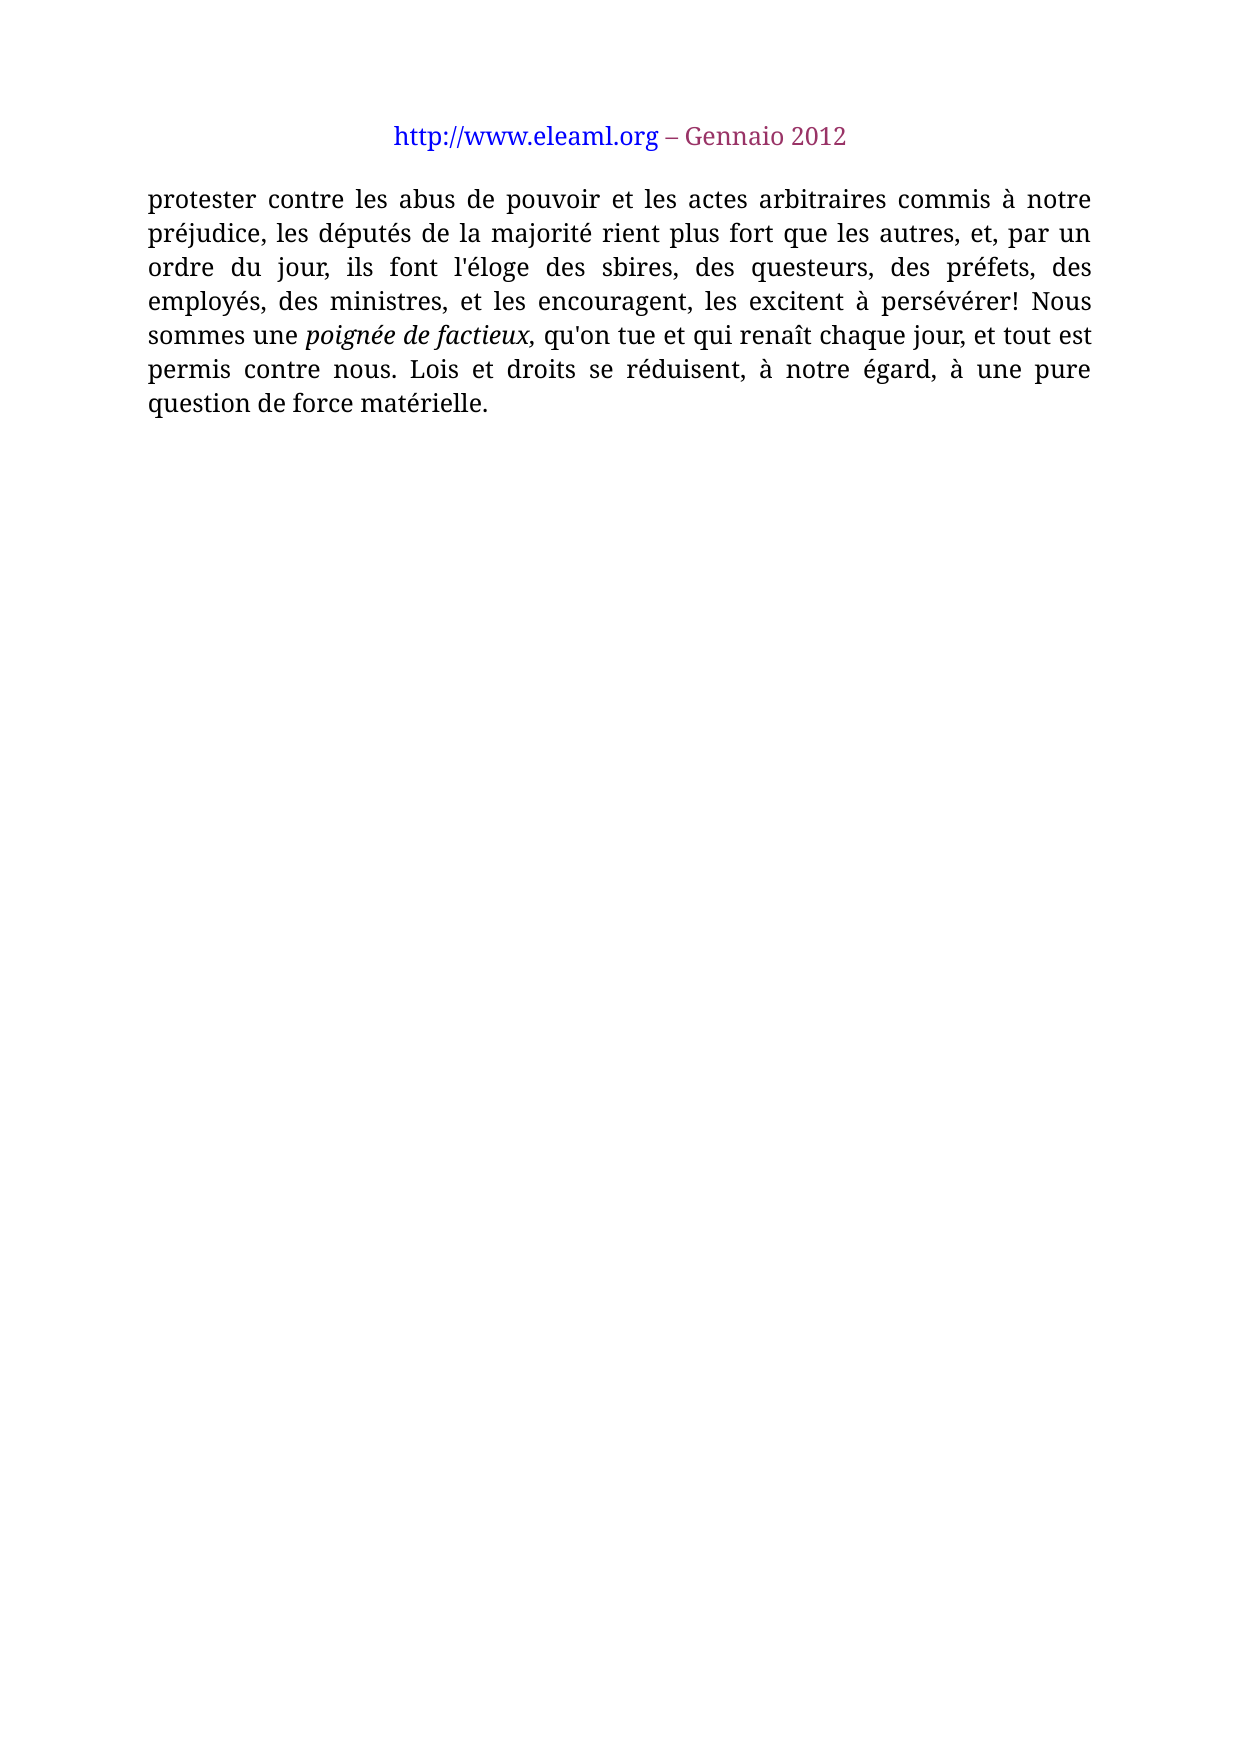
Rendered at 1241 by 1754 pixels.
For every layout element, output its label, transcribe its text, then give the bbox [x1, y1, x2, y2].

text protester contre les abus de pouvoir et les actes arbitraires commis à notre préjudice, les députés de la majorité rient plus fort que les autres, et, par un ordre du jour, ils font l'éloge des sbires, des questeurs, des préfets, des employés, des ministres, et les encouragent, les excitent à persévérer! Nous sommes une poignée de factieux, qu'on tue et qui renaît chaque jour, et tout est permis contre nous. Lois et droits se réduisent, à notre égard, à une pure question de force matérielle. [148, 182, 1093, 420]
